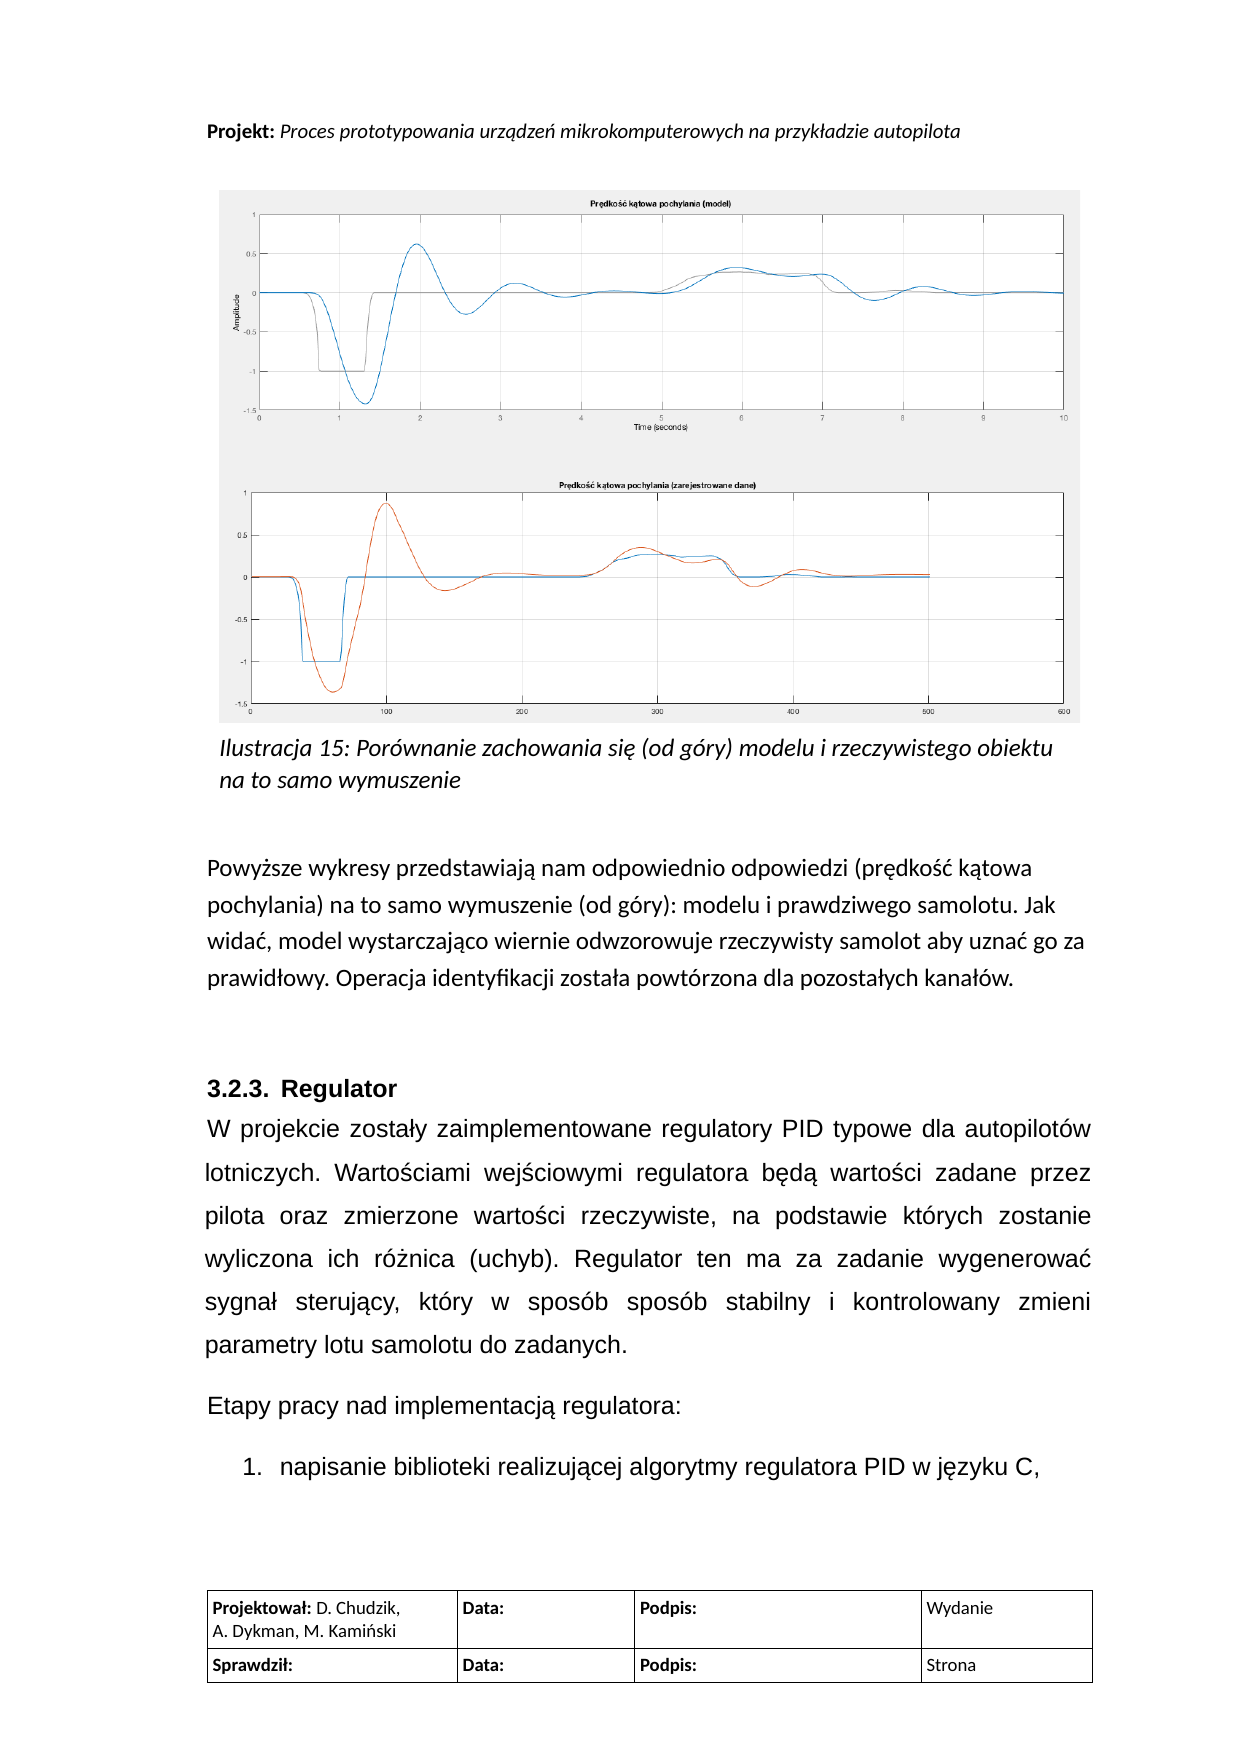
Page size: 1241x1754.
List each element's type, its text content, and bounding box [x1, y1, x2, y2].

subtitle Regulator [207, 1074, 1092, 1103]
list napisanie biblioteki realizującej algorytmy regulatora PID w języku C, [242, 1452, 1092, 1481]
text W projekcie zostały zaimplementowane regulatory PID typowe dla autopilotów lotniczych. Wartościami wejściowymi regulatora będą wartości zadane przez pilota oraz zmierzone wartości rzeczywiste, na podstawie których zostanie wyliczona ich różnica (uchyb). Regulator ten ma za zadanie wygenerować sygnał sterujący, który w sposób sposób stabilny i kontrolowany zmieni parametry lotu samolotu do zadanych. [204, 1114, 1092, 1359]
picture [219, 190, 1081, 723]
text Etapy pracy nad implementacją regulatora: [204, 1391, 1092, 1420]
text Powyższe wykresy przedstawiają nam odpowiednio odpowiedzi (prędkość kątowa pochylania) na to samo wymuszenie (od góry): modelu i prawdziwego samolotu. Jak widać, model wystarczająco wiernie odwzorowuje rzeczywisty samolot aby uznać go za prawidłowy. Operacja identyfikacji została powtórzona dla pozostałych kanałów. [207, 852, 1092, 992]
text Ilustracja 15: Porównanie zachowania się (od góry) modelu i rzeczywistego obiektu na to samo wymuszenie [219, 723, 1080, 795]
